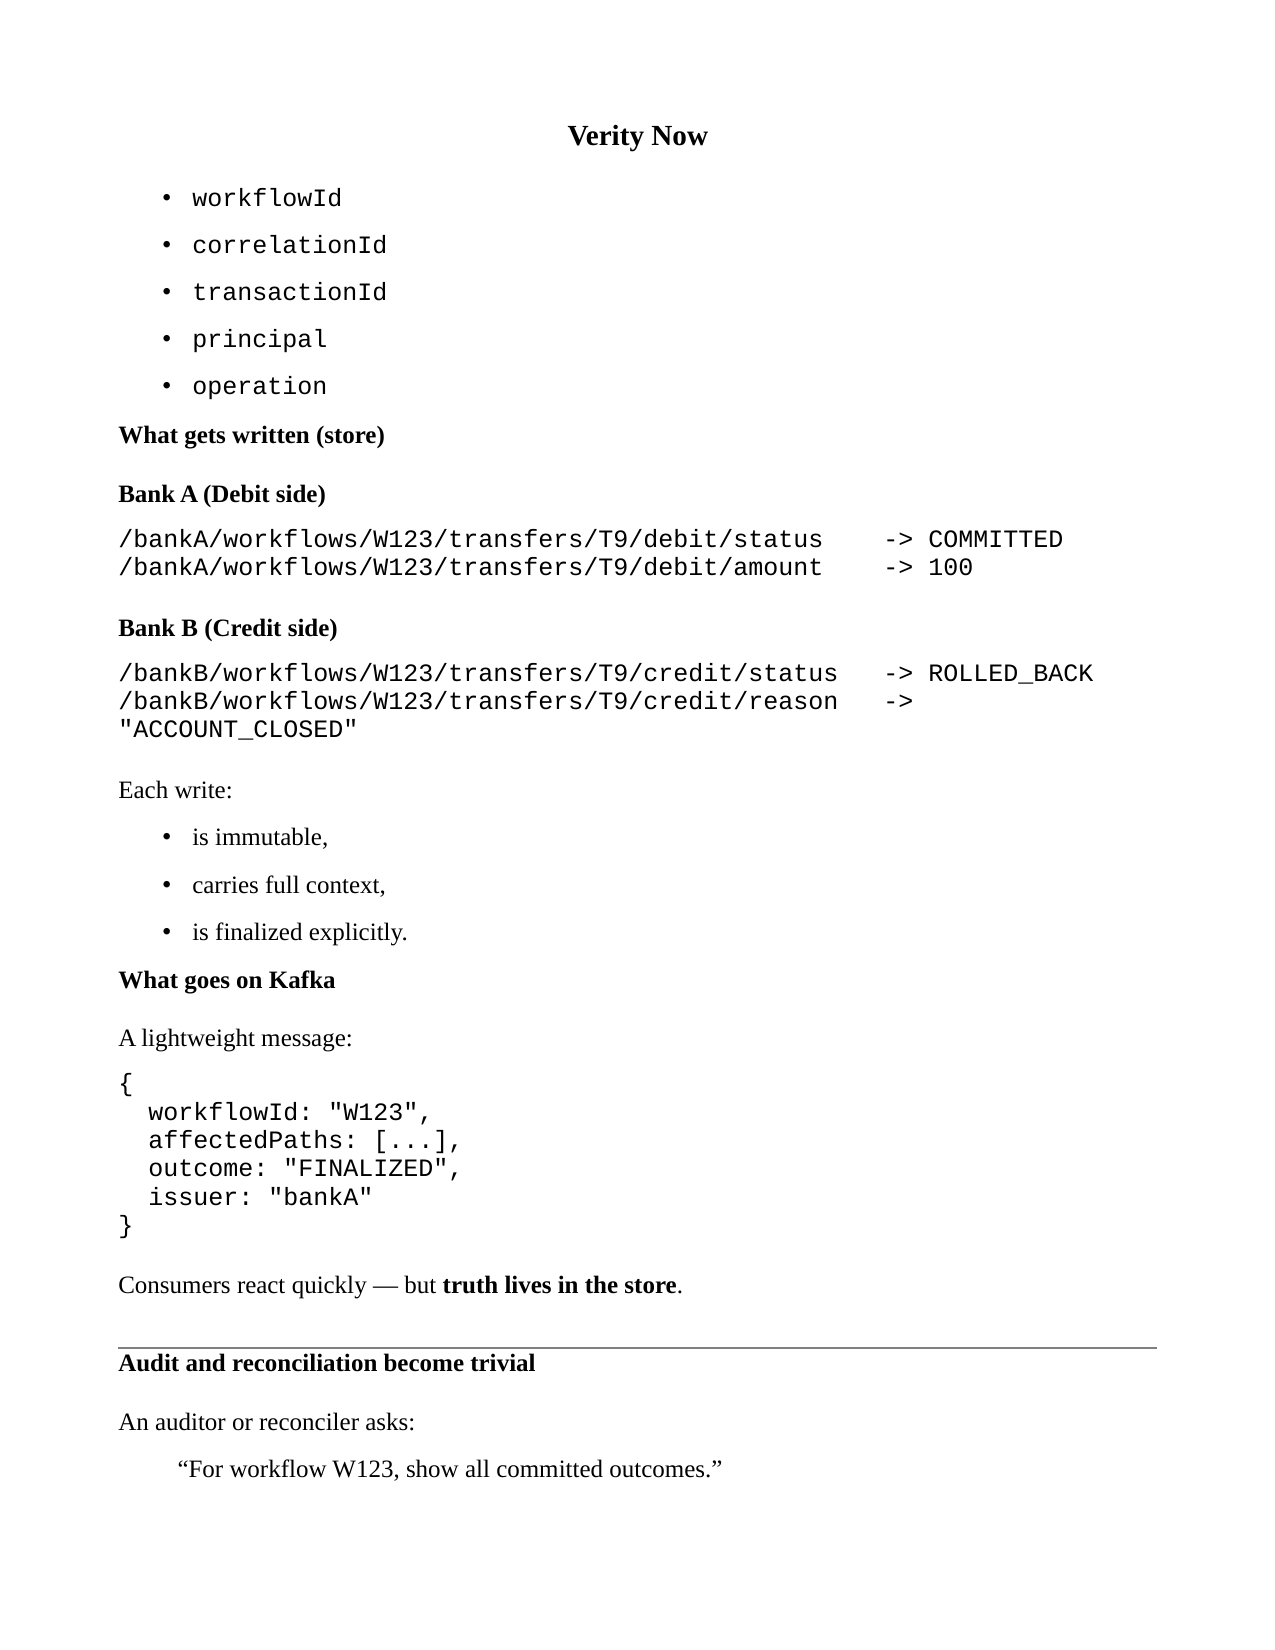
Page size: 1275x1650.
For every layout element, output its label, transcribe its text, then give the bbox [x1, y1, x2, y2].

list principal [162, 326, 1157, 355]
text /bankB/workflows/W123/transfers/T9/credit/status -> ROLLED_BACK [118, 660, 1157, 688]
text An auditor or reconciler asks: [118, 1407, 1157, 1435]
text issuer: "bankA" [118, 1184, 1157, 1213]
text } [118, 1213, 1157, 1241]
list operation [162, 373, 1157, 402]
text A lightweight message: [118, 1023, 1157, 1052]
subtitle What gets written (store) [118, 421, 1157, 449]
text { [118, 1071, 1157, 1099]
list workflowId [162, 185, 1157, 213]
subtitle What goes on Kafka [118, 965, 1157, 994]
text Each write: [118, 775, 1157, 803]
list correlationId [162, 232, 1157, 261]
list is finalized explicitly. [162, 917, 1157, 946]
list carries full context, [162, 870, 1157, 899]
list transactionId [162, 279, 1157, 308]
subtitle Audit and reconciliation become trivial [118, 1349, 1157, 1377]
text /bankB/workflows/W123/transfers/T9/credit/reason -> "ACCOUNT_CLOSED" [118, 688, 1157, 745]
text /bankA/workflows/W123/transfers/T9/debit/amount -> 100 [118, 555, 1157, 583]
text affectedPaths: [...], [118, 1128, 1157, 1156]
list is immutable, [162, 822, 1157, 851]
text “For workflow W123, show all committed outcomes.” [177, 1454, 1098, 1483]
text /bankA/workflows/W123/transfers/T9/debit/status -> COMMITTED [118, 526, 1157, 555]
text workflowId: "W123", [118, 1099, 1157, 1128]
text Consumers react quickly — but truth lives in the store. [118, 1270, 1157, 1299]
text Bank B (Credit side) [118, 613, 1157, 641]
text Bank A (Debit side) [118, 479, 1157, 508]
text outcome: "FINALIZED", [118, 1156, 1157, 1184]
